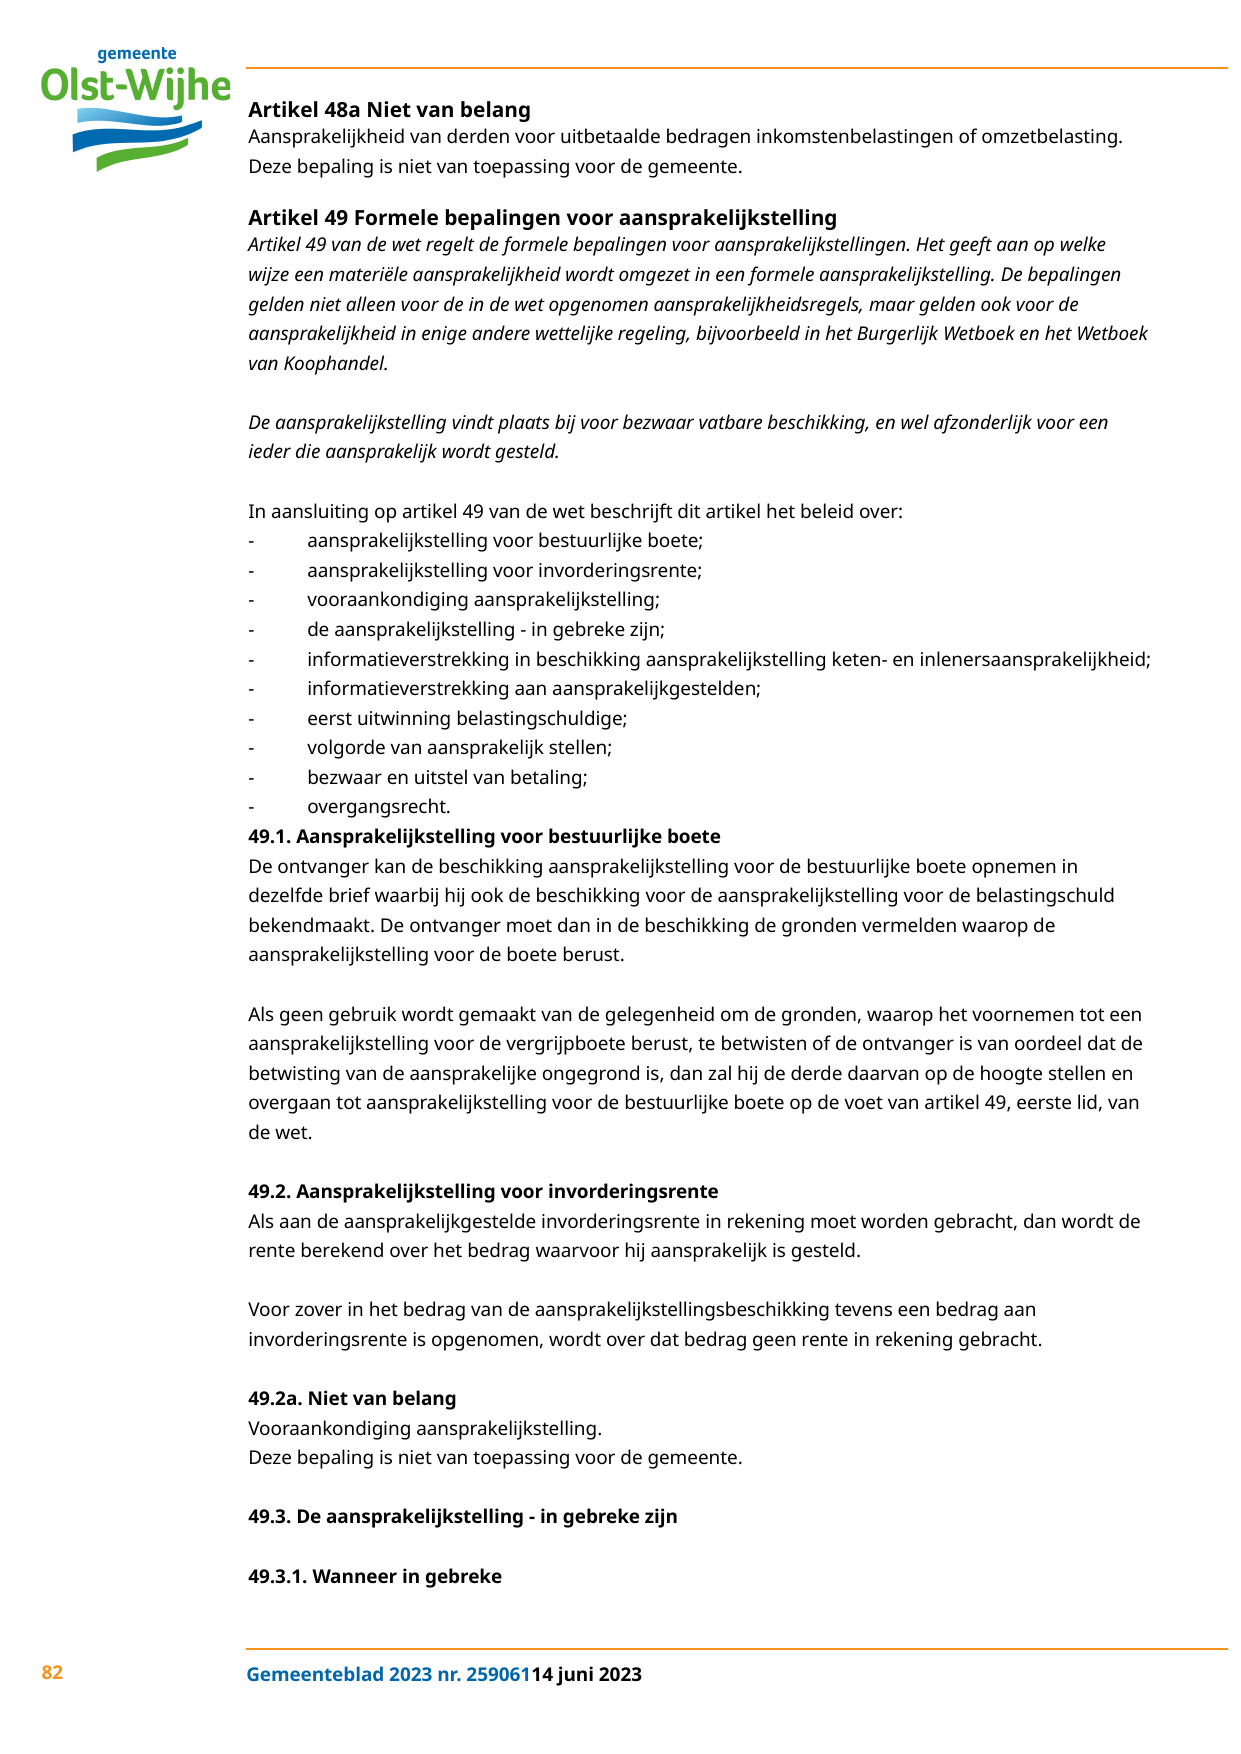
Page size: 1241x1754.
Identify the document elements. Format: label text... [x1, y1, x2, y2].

text Artikel 49 Formele bepalingen voor aansprakelijkstelling [248, 203, 1152, 232]
list de aansprakelijkstelling - in gebreke zijn; [248, 616, 1152, 642]
text 49.3.1. Wanneer in gebreke [248, 1563, 1152, 1589]
text Voor zover in het bedrag van de aansprakelijkstellingsbeschikking tevens een bedrag aan invorderingsrente is opgenomen, wordt over dat bedrag geen rente in rekening gebracht. [248, 1297, 1152, 1352]
text Aansprakelijkheid van derden voor uitbetaalde bedragen inkomstenbelastingen of omzetbelasting. [248, 123, 1152, 149]
text Vooraankondiging aansprakelijkstelling. [248, 1415, 1152, 1441]
text De ontvanger kan de beschikking aansprakelijkstelling voor de bestuurlijke boete opnemen in dezelfde brief waarbij hij ook de beschikking voor de aansprakelijkstelling voor de belastingschuld bekendmaakt. De ontvanger moet dan in de beschikking de gronden vermelden waarop de aansprakelijkstelling voor de boete berust. [248, 853, 1152, 967]
list informatieverstrekking aan aansprakelijkgestelden; [248, 675, 1152, 701]
text Artikel 48a Niet van belang [248, 95, 1152, 123]
picture [41, 47, 231, 172]
text 49.2. Aansprakelijkstelling voor invorderingsrente [248, 1178, 1152, 1204]
list overgangsrecht. [248, 794, 1152, 819]
text Deze bepaling is niet van toepassing voor de gemeente. [248, 153, 1152, 178]
text De aansprakelijkstelling vindt plaats bij voor bezwaar vatbare beschikking, en wel afzonderlijk voor een ieder die aansprakelijk wordt gesteld. [248, 409, 1152, 464]
list informatieverstrekking in beschikking aansprakelijkstelling keten- en inlenersaansprakelijkheid; [248, 646, 1152, 672]
list aansprakelijkstelling voor invorderingsrente; [248, 557, 1152, 583]
list bezwaar en uitstel van betaling; [248, 764, 1152, 790]
text Artikel 49 van de wet regelt de formele bepalingen voor aansprakelijkstellingen. Het geeft aan op welke wijze een materiële aansprakelijkheid wordt omgezet in een formele aansprakelijkstelling. De bepalingen gelden niet alleen voor de in de wet opgenomen aansprakelijkheidsregels, maar gelden ook voor de aansprakelijkheid in enige andere wettelijke regeling, bijvoorbeeld in het Burgerlijk Wetboek en het Wetboek van Koophandel. [248, 232, 1152, 376]
text 49.1. Aansprakelijkstelling voor bestuurlijke boete [248, 823, 1152, 849]
text 49.2a. Niet van belang [248, 1385, 1152, 1411]
text 49.3. De aansprakelijkstelling - in gebreke zijn [248, 1504, 1152, 1529]
list eerst uitwinning belastingschuldige; [248, 705, 1152, 731]
list aansprakelijkstelling voor bestuurlijke boete; [248, 527, 1152, 553]
text Als aan de aansprakelijkgestelde invorderingsrente in rekening moet worden gebracht, dan wordt de rente berekend over het bedrag waarvoor hij aansprakelijk is gesteld. [248, 1208, 1152, 1263]
text Deze bepaling is niet van toepassing voor de gemeente. [248, 1444, 1152, 1470]
list volgorde van aansprakelijk stellen; [248, 734, 1152, 760]
list vooraankondiging aansprakelijkstelling; [248, 587, 1152, 612]
text In aansluiting op artikel 49 van de wet beschrijft dit artikel het beleid over: [248, 498, 1152, 524]
text Als geen gebruik wordt gemaakt van de gelegenheid om de gronden, waarop het voornemen tot een aansprakelijkstelling voor de vergrijpboete berust, te betwisten of de ontvanger is van oordeel dat de betwisting van de aansprakelijke ongegrond is, dan zal hij de derde daarvan op de hoogte stellen en overgaan tot aansprakelijkstelling voor de bestuurlijke boete op de voet van artikel 49, eerste lid, van de wet. [248, 1001, 1152, 1145]
